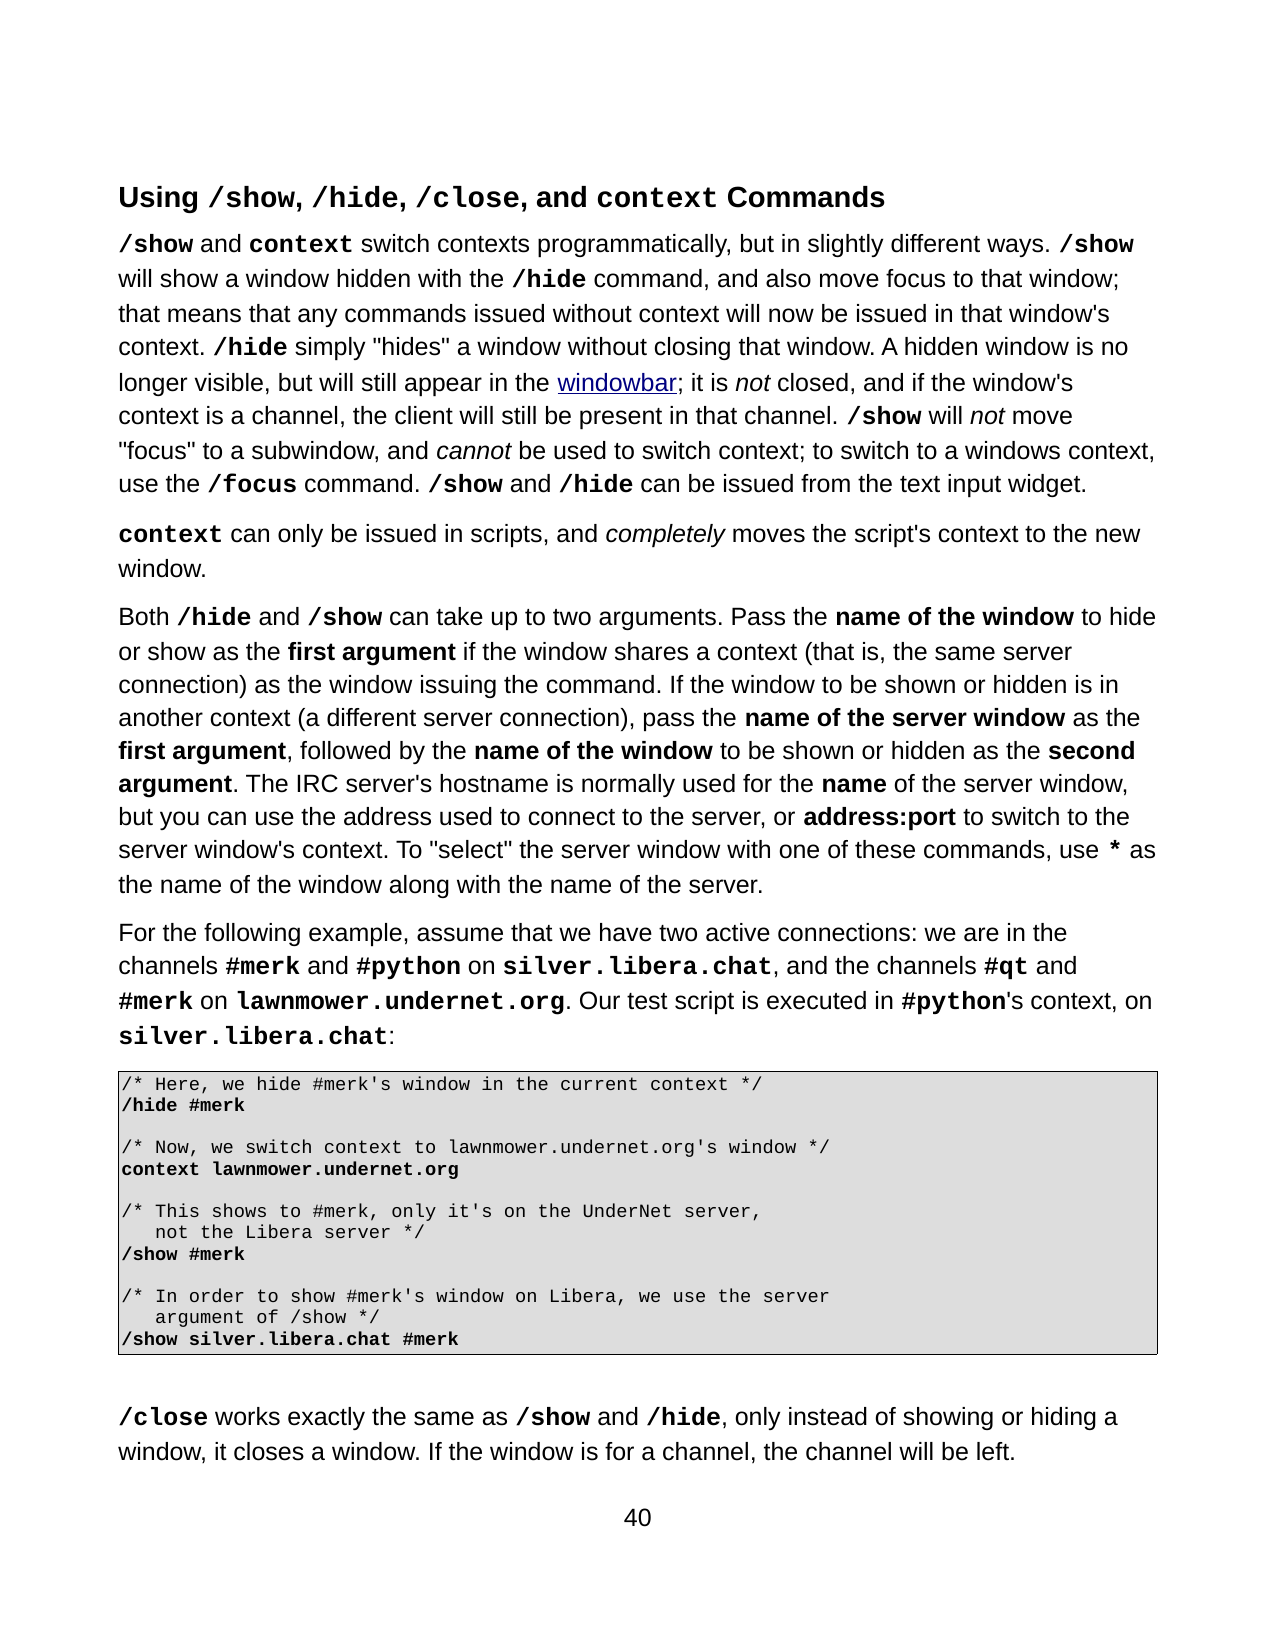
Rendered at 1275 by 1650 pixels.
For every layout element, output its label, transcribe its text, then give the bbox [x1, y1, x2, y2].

table_header /* Here, we hide #merk's window in the current context */ /hide #merk /* Now, we switch context to lawnmower.undernet.org's window */ context lawnmower.undernet.org /* This shows to #merk, only it's on the UnderNet server, not the Libera server */ /show #merk /* In order to show #merk's window on Libera, we use the server argument of /show */ /show silver.libera.chat #merk [119, 1072, 1157, 1354]
subtitle Using /show, /hide, /close, and context Commands [118, 180, 1157, 216]
text For the following example, assume that we have two active connections: we are in the channels #merk and #python on silver.libera.chat, and the channels #qt and #merk on lawnmower.undernet.org. Our test script is executed in #python's context, on silver.libera.chat: [118, 918, 1157, 1052]
text /show and context switch contexts programmatically, but in slightly different ways. /show will show a window hidden with the /hide command, and also move focus to that window; that means that any commands issued without context will now be issued in that window's context. /hide simply "hides" a window without closing that window. A hidden window is no longer visible, but will still appear in the windowbar; it is not closed, and if the window's context is a channel, the client will still be present in that channel. /show will not move "focus" to a subwindow, and cannot be used to switch context; to switch to a windows context, use the /focus command. /show and /hide can be issued from the text input widget. [118, 229, 1157, 500]
text Both /hide and /show can take up to two arguments. Pass the name of the window to hide or show as the first argument if the window shares a context (that is, the same server connection) as the window issuing the command. If the window to be shown or hidden is in another context (a different server connection), pass the name of the server window as the first argument, followed by the name of the window to be shown or hidden as the second argument. The IRC server's hostname is normally used for the name of the server window, but you can use the address used to connect to the server, or address:port to switch to the server window's context. To "select" the server window with one of these commands, use * as the name of the window along with the name of the server. [118, 602, 1157, 899]
text /close works exactly the same as /show and /hide, only instead of showing or hiding a window, it closes a window. If the window is for a channel, the channel will be left. [118, 1402, 1157, 1466]
text context can only be issued in scripts, and completely moves the script's context to the new window. [118, 519, 1157, 583]
